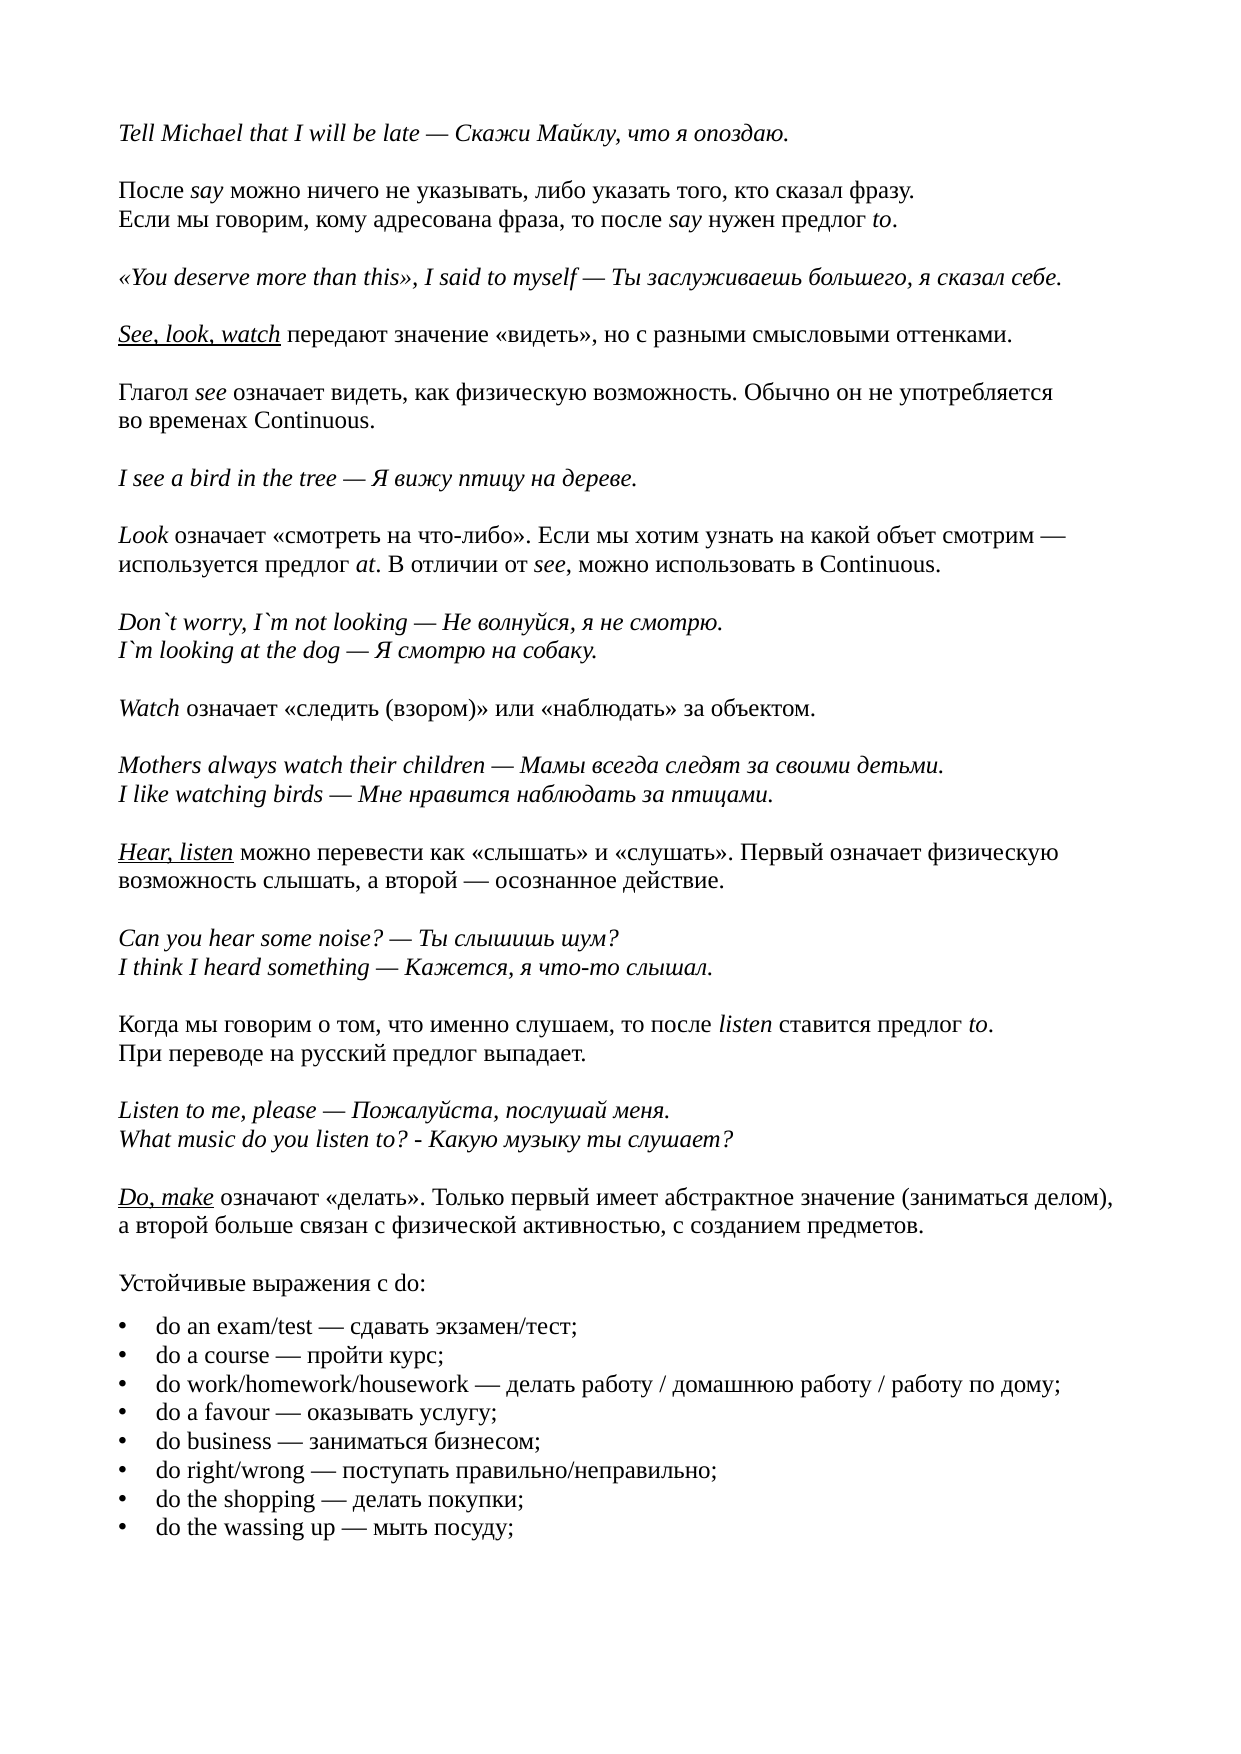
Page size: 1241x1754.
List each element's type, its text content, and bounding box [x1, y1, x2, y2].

text Watch означает «следить (взором)» или «наблюдать» за объектом. [118, 693, 1122, 722]
text Устойчивые выражения с do: [118, 1268, 1122, 1297]
text Look означает «смотреть на что-либо». Если мы хотим узнать на какой объет смотрим — используется предлог at. В отличии от see, можно использовать в Continuous. [118, 521, 1122, 578]
text I like watching birds — Мне нравится наблюдать за птицами. [118, 779, 1122, 808]
text Mothers always watch their children — Мамы всегда следят за своими детьми. [118, 751, 1122, 779]
list do the wassing up — мыть посуду; [118, 1512, 1122, 1541]
list do the shopping — делать покупки; [118, 1484, 1122, 1512]
text What music do you listen to? - Какую музыку ты слушает? [118, 1124, 1122, 1153]
text I`m looking at the dog — Я смотрю на собаку. [118, 636, 1122, 664]
text Глагол see означает видеть, как физическую возможность. Обычно он не употребляется [118, 377, 1122, 406]
list do right/wrong — поступать правильно/неправильно; [118, 1455, 1122, 1484]
text Can you hear some noise? — Ты слышишь шум? [118, 923, 1122, 952]
text Когда мы говорим о том, что именно слушаем, то после listen ставится предлог to. [118, 1009, 1122, 1038]
text во временах Continuous. [118, 406, 1122, 434]
text При переводе на русский предлог выпадает. [118, 1038, 1122, 1067]
text See, look, watch передают значение «видеть», но с разными смысловыми оттенками. [118, 319, 1122, 348]
list do business — заниматься бизнесом; [118, 1426, 1122, 1455]
text После say можно ничего не указывать, либо указать того, кто сказал фразу. [118, 176, 1122, 204]
list do an exam/test — сдавать экзамен/тест; [118, 1311, 1122, 1340]
text Don`t worry, I`m not looking — Не волнуйся, я не смотрю. [118, 607, 1122, 636]
text Hear, listen можно перевести как «слышать» и «слушать». Первый означает физическую возможность слышать, а второй — осознанное действие. [118, 837, 1122, 894]
text Если мы говорим, кому адресована фраза, то после say нужен предлог to. [118, 204, 1122, 233]
text Do, make означают «делать». Только первый имеет абстрактное значение (заниматься делом), а второй больше связан с физической активностью, с созданием предметов. [118, 1182, 1122, 1239]
list do a favour — оказывать услугу; [118, 1397, 1122, 1426]
text I think I heard something — Кажется, я что-то слышал. [118, 952, 1122, 981]
text I see a bird in the tree — Я вижу птицу на дереве. [118, 463, 1122, 492]
text «You deserve more than this», I said to myself — Ты заслуживаешь большего, я сказал себе. [118, 262, 1122, 291]
list do a course — пройти курс; [118, 1340, 1122, 1369]
text Tell Michael that I will be late — Скажи Майклу, что я опоздаю. [118, 118, 1122, 147]
list do work/homework/housework — делать работу / домашнюю работу / работу по дому; [118, 1369, 1122, 1397]
text Listen to me, please — Пожалуйста, послушай меня. [118, 1096, 1122, 1124]
